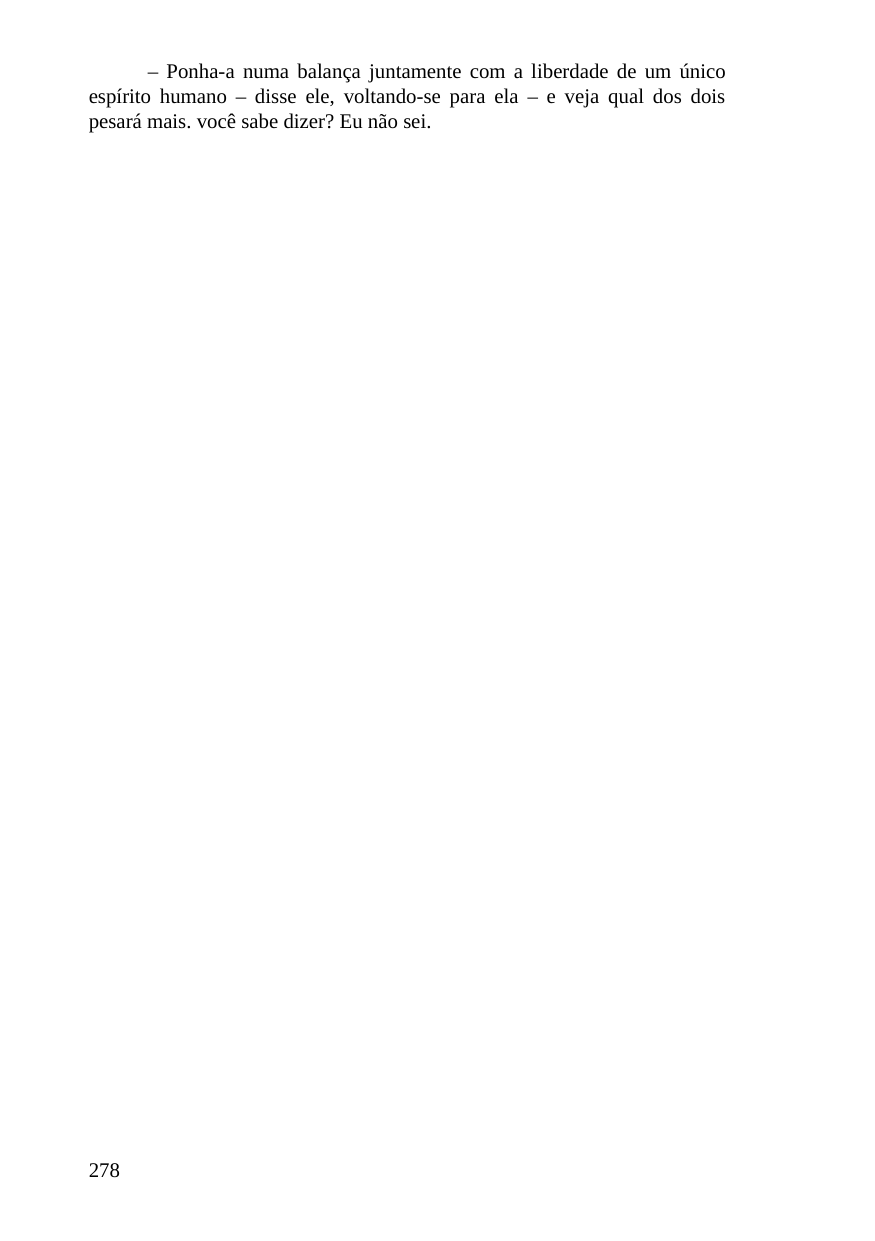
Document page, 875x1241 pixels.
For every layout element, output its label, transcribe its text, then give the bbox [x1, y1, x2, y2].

text – Ponha-a numa balança juntamente com a liberdade de um único espírito humano – disse ele, voltando-se para ela – e veja qual dos dois pesará mais. você sabe dizer? Eu não sei. [88, 59, 726, 133]
